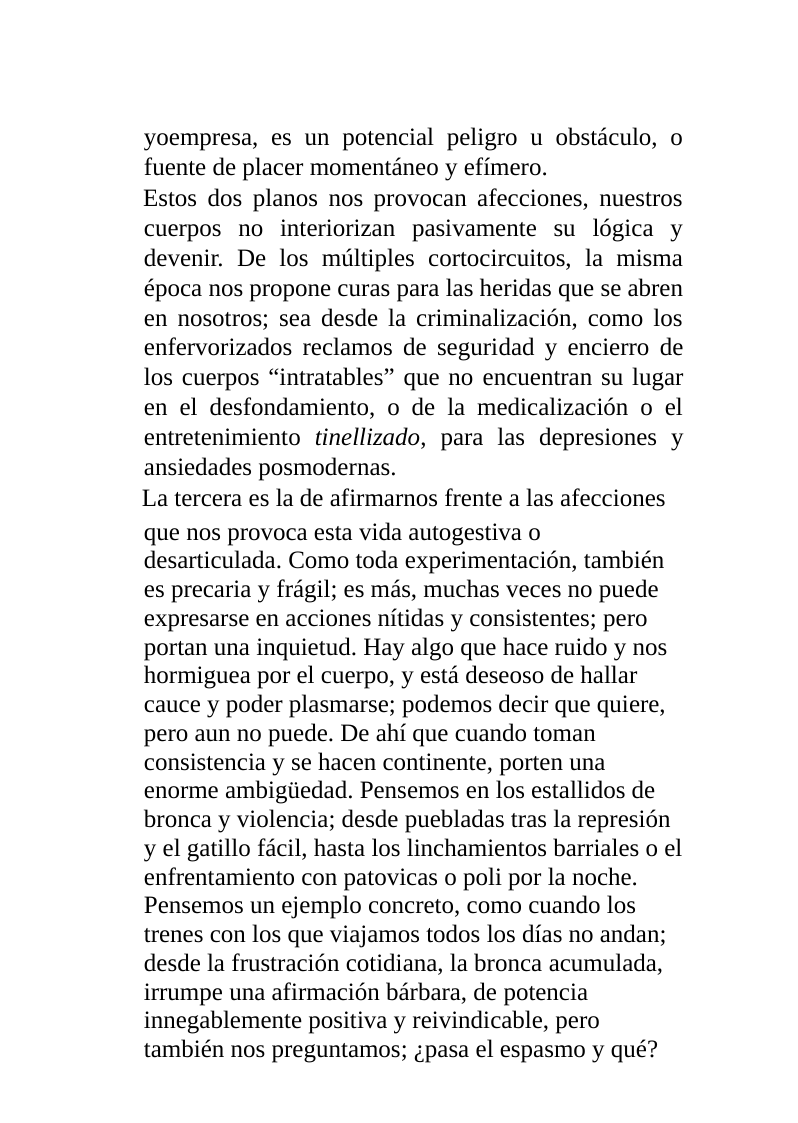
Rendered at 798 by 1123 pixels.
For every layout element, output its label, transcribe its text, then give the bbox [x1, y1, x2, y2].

text que nos provoca esta vida autogestiva o desarticulada. Como toda experimentación, también es precaria y frágil; es más, muchas veces no puede expresarse en acciones nítidas y consistentes; pero portan una inquietud. Hay algo que hace ruido y nos hormiguea por el cuerpo, y está deseoso de hallar cauce y poder plasmarse; podemos decir que quiere, pero aun no puede. De ahí que cuando toman consistencia y se hacen continente, porten una enorme ambigüedad. Pensemos en los estallidos de bronca y violencia; desde puebladas tras la represión y el gatillo fácil, hasta los linchamientos barriales o el enfrentamiento con patovicas o poli por la noche. Pensemos un ejemplo concreto, como cuando los trenes con los que viajamos todos los días no andan; desde la frustración cotidiana, la bronca acumulada, irrumpe una afirmación bárbara, de potencia innegablemente positiva y reivindicable, pero también nos preguntamos; ¿pasa el espasmo y qué? [144, 517, 683, 1063]
text La tercera es la de afirmarnos frente a las afecciones [142, 483, 683, 512]
text yoempresa, es un potencial peligro u obstáculo, o fuente de placer momentáneo y efímero. [143, 122, 683, 180]
text Estos dos planos nos provocan afecciones, nuestros cuerpos no interiorizan pasivamente su lógica y devenir. De los múltiples cortocircuitos, la misma época nos propone curas para las heridas que se abren en nosotros; sea desde la criminalización, como los enfervorizados reclamos de seguridad y encierro de los cuerpos “intratables” que no encuentran su lugar en el desfondamiento, o de la medicalización o el entretenimiento tinellizado, para las depresiones y ansiedades posmodernas. [143, 183, 683, 481]
